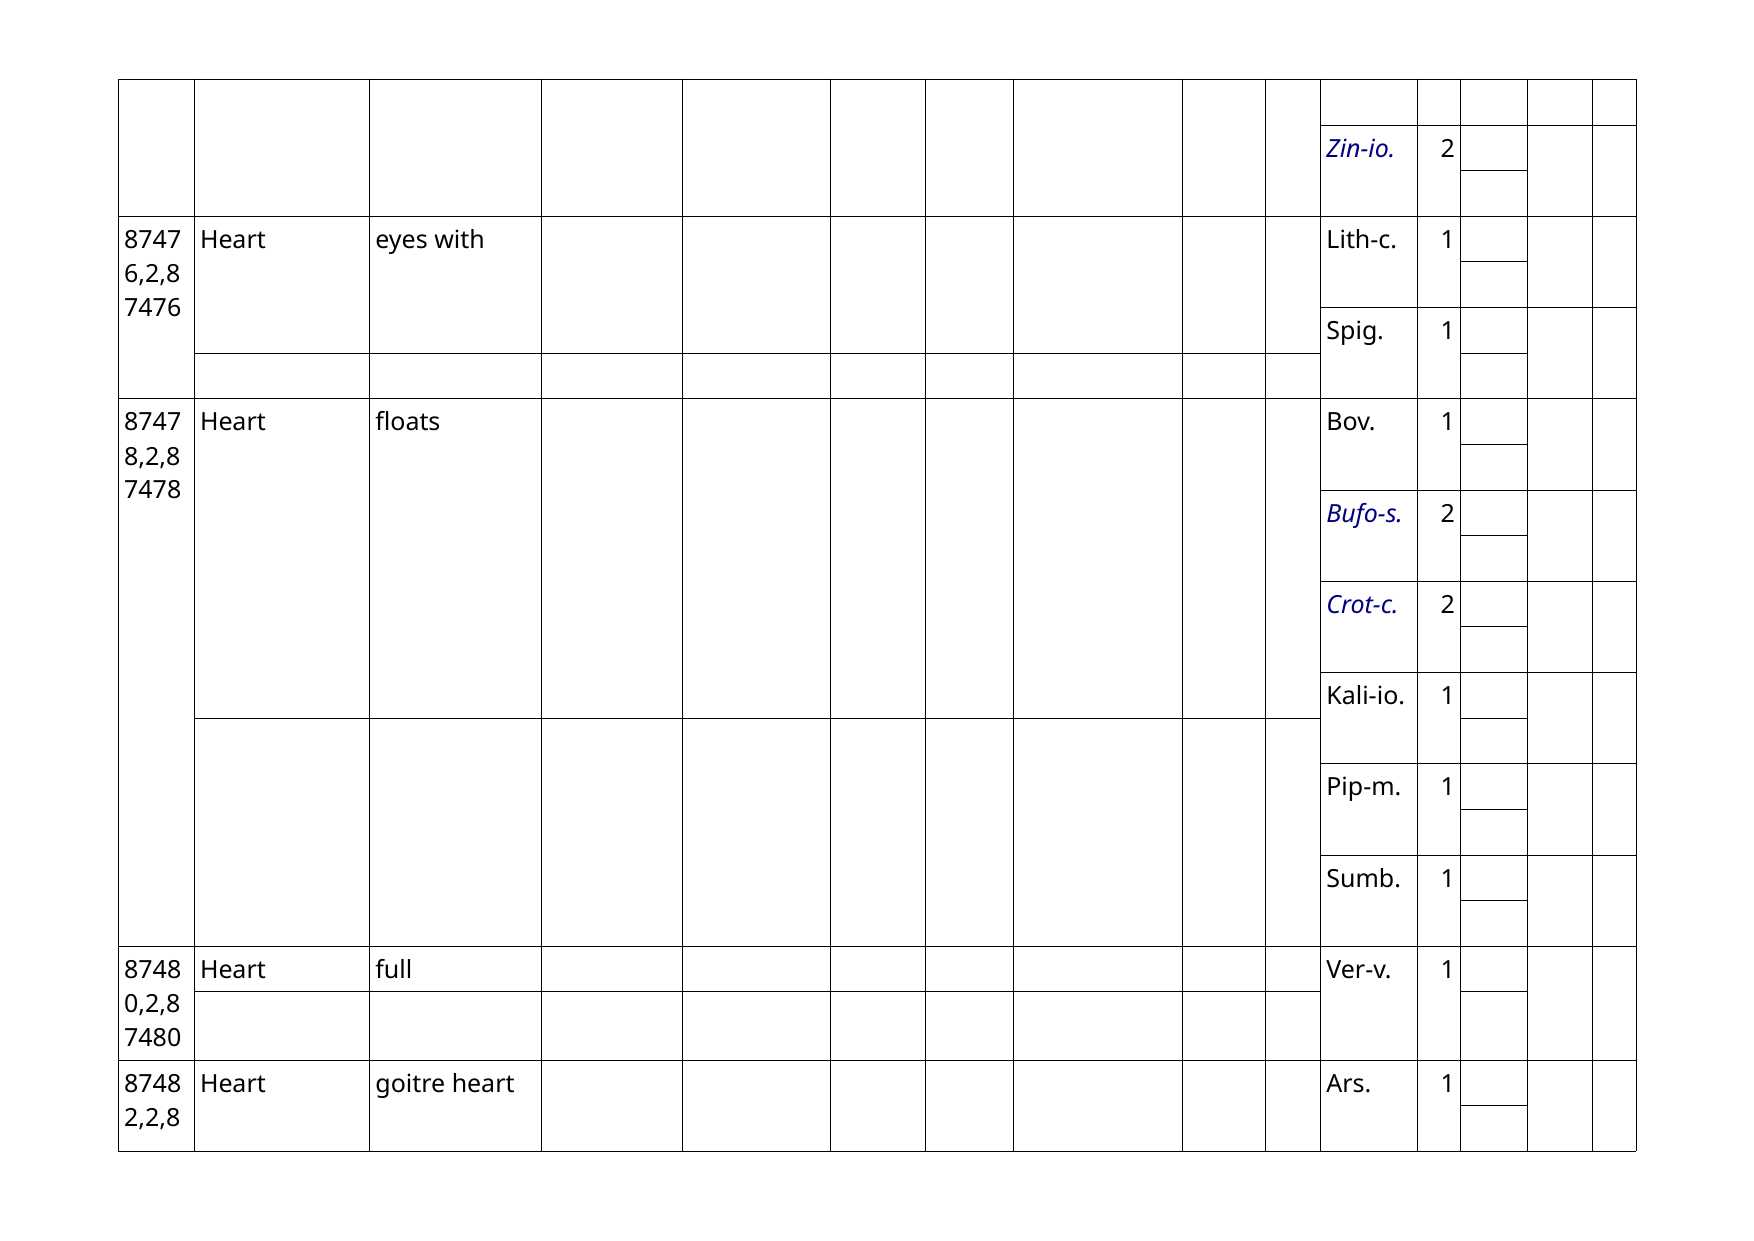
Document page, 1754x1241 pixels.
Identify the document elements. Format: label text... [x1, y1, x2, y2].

table_cell [1183, 80, 1265, 216]
table_cell [1183, 217, 1265, 353]
table_cell [1461, 308, 1527, 353]
table_cell [1266, 354, 1320, 398]
table_cell [542, 1061, 682, 1151]
table_cell [926, 1061, 1013, 1151]
table_cell Zin-io. [1321, 126, 1417, 216]
table_cell [1528, 217, 1592, 307]
table_cell [1266, 992, 1320, 1059]
table_cell [1528, 126, 1592, 216]
table_cell [195, 992, 369, 1059]
table_cell [1461, 901, 1527, 946]
table_cell [119, 80, 194, 216]
table_cell goitre heart [370, 1061, 541, 1151]
table_cell 1 [1418, 947, 1460, 1059]
table_cell [683, 719, 830, 946]
table_cell 2 [1418, 582, 1460, 672]
table_cell [1183, 719, 1265, 946]
table_cell 87482,2,8 [119, 1061, 194, 1151]
table_cell [683, 1061, 830, 1151]
table_cell Ver-v. [1321, 947, 1417, 1059]
table_cell [683, 947, 830, 991]
table_cell 1 [1418, 764, 1460, 854]
table_cell [542, 354, 682, 398]
table_cell [1461, 673, 1527, 718]
table_cell [195, 354, 369, 398]
table_cell [1461, 536, 1527, 581]
table_cell [1461, 810, 1527, 854]
table_cell [926, 354, 1013, 398]
table_cell [1461, 1106, 1527, 1151]
table_cell Heart [195, 399, 369, 718]
table_cell [1528, 673, 1592, 763]
table_cell [1183, 399, 1265, 718]
table_cell [1528, 308, 1592, 398]
table_cell [1593, 947, 1636, 1059]
table_cell Sumb. [1321, 856, 1417, 946]
table_cell [1266, 399, 1320, 718]
table_cell [1461, 992, 1527, 1059]
table_cell [1014, 217, 1182, 353]
table_cell [1418, 80, 1460, 124]
table_cell [1014, 1061, 1182, 1151]
table_cell Lith-c. [1321, 217, 1417, 307]
table_cell [1461, 719, 1527, 763]
table_cell [1321, 80, 1417, 124]
table_cell [926, 992, 1013, 1059]
table_cell [1528, 764, 1592, 854]
table_cell [683, 992, 830, 1059]
table_cell [1183, 354, 1265, 398]
table_cell [926, 217, 1013, 353]
table_cell [1014, 947, 1182, 991]
table_cell 1 [1418, 856, 1460, 946]
table_cell [831, 399, 925, 718]
table_cell Kali-io. [1321, 673, 1417, 763]
table_cell [1593, 126, 1636, 216]
table_cell 1 [1418, 308, 1460, 398]
table_cell [1593, 856, 1636, 946]
table_cell [1461, 856, 1527, 900]
table_cell Heart [195, 947, 369, 991]
table_cell 1 [1418, 399, 1460, 489]
table_cell 87476,2,87476 [119, 217, 194, 398]
table_cell [926, 947, 1013, 991]
table_cell [1461, 764, 1527, 809]
table_cell [542, 719, 682, 946]
table_cell [1014, 719, 1182, 946]
table_cell [1266, 80, 1320, 216]
table_cell [1593, 308, 1636, 398]
table_cell [370, 354, 541, 398]
table_cell [1461, 80, 1527, 124]
table_cell [1266, 217, 1320, 353]
table_cell [1593, 764, 1636, 854]
table_cell [831, 217, 925, 353]
table_cell 2 [1418, 126, 1460, 216]
table_cell [1014, 992, 1182, 1059]
table_cell [1183, 947, 1265, 991]
table_cell [683, 217, 830, 353]
table_cell [926, 80, 1013, 216]
table_cell [926, 719, 1013, 946]
table_cell [370, 80, 541, 216]
table_cell [542, 992, 682, 1059]
table_cell [1183, 1061, 1265, 1151]
table_cell [831, 947, 925, 991]
table_cell [1593, 673, 1636, 763]
table_cell [1593, 491, 1636, 581]
table_cell [370, 992, 541, 1059]
table_cell 1 [1418, 1061, 1460, 1151]
table_cell [542, 80, 682, 216]
table_cell [1461, 399, 1527, 444]
table_cell Crot-c. [1321, 582, 1417, 672]
table_cell [1461, 582, 1527, 626]
table_cell [1461, 217, 1527, 261]
table_cell [195, 719, 369, 946]
table_cell [1461, 627, 1527, 672]
table_cell [1461, 947, 1527, 991]
table_cell [683, 399, 830, 718]
table_cell 87480,2,87480 [119, 947, 194, 1059]
table_cell [1528, 80, 1592, 124]
table_cell [1528, 856, 1592, 946]
table_cell full [370, 947, 541, 991]
table_cell Heart [195, 217, 369, 353]
table_cell [1593, 1061, 1636, 1151]
table_cell [1593, 582, 1636, 672]
table_cell [1528, 399, 1592, 489]
table_cell [683, 80, 830, 216]
table_cell Bov. [1321, 399, 1417, 489]
table_cell 1 [1418, 673, 1460, 763]
table_cell [1528, 582, 1592, 672]
table_cell Bufo-s. [1321, 491, 1417, 581]
table_cell [1266, 947, 1320, 991]
table_cell [831, 719, 925, 946]
table_cell [1593, 217, 1636, 307]
table_cell Spig. [1321, 308, 1417, 398]
table_cell [1183, 992, 1265, 1059]
table_cell 2 [1418, 491, 1460, 581]
table_cell [926, 399, 1013, 718]
table_cell [370, 719, 541, 946]
table_cell [1593, 80, 1636, 124]
table_cell [1461, 491, 1527, 535]
table_cell [542, 399, 682, 718]
table_cell Ars. [1321, 1061, 1417, 1151]
table_cell [1461, 354, 1527, 398]
table_cell [1461, 262, 1527, 307]
table_cell [831, 80, 925, 216]
table_cell [1528, 947, 1592, 1059]
table_cell [1014, 354, 1182, 398]
table_cell [831, 992, 925, 1059]
table_cell [542, 947, 682, 991]
table_cell [195, 80, 369, 216]
table_cell [1014, 399, 1182, 718]
table_cell [1461, 171, 1527, 216]
table_cell [1528, 1061, 1592, 1151]
table_cell Pip-m. [1321, 764, 1417, 854]
table_cell eyes with [370, 217, 541, 353]
table_cell floats [370, 399, 541, 718]
table_cell [1266, 1061, 1320, 1151]
table_cell [831, 1061, 925, 1151]
table_cell [1266, 719, 1320, 946]
table_cell [1014, 80, 1182, 216]
table_cell Heart [195, 1061, 369, 1151]
table_cell [1461, 126, 1527, 170]
table_cell [1461, 445, 1527, 489]
table_cell [542, 217, 682, 353]
table_cell [831, 354, 925, 398]
table_cell [1461, 1061, 1527, 1105]
table_cell [1528, 491, 1592, 581]
table_cell 87478,2,87478 [119, 399, 194, 946]
table_cell [1593, 399, 1636, 489]
table_cell 1 [1418, 217, 1460, 307]
table_cell [683, 354, 830, 398]
